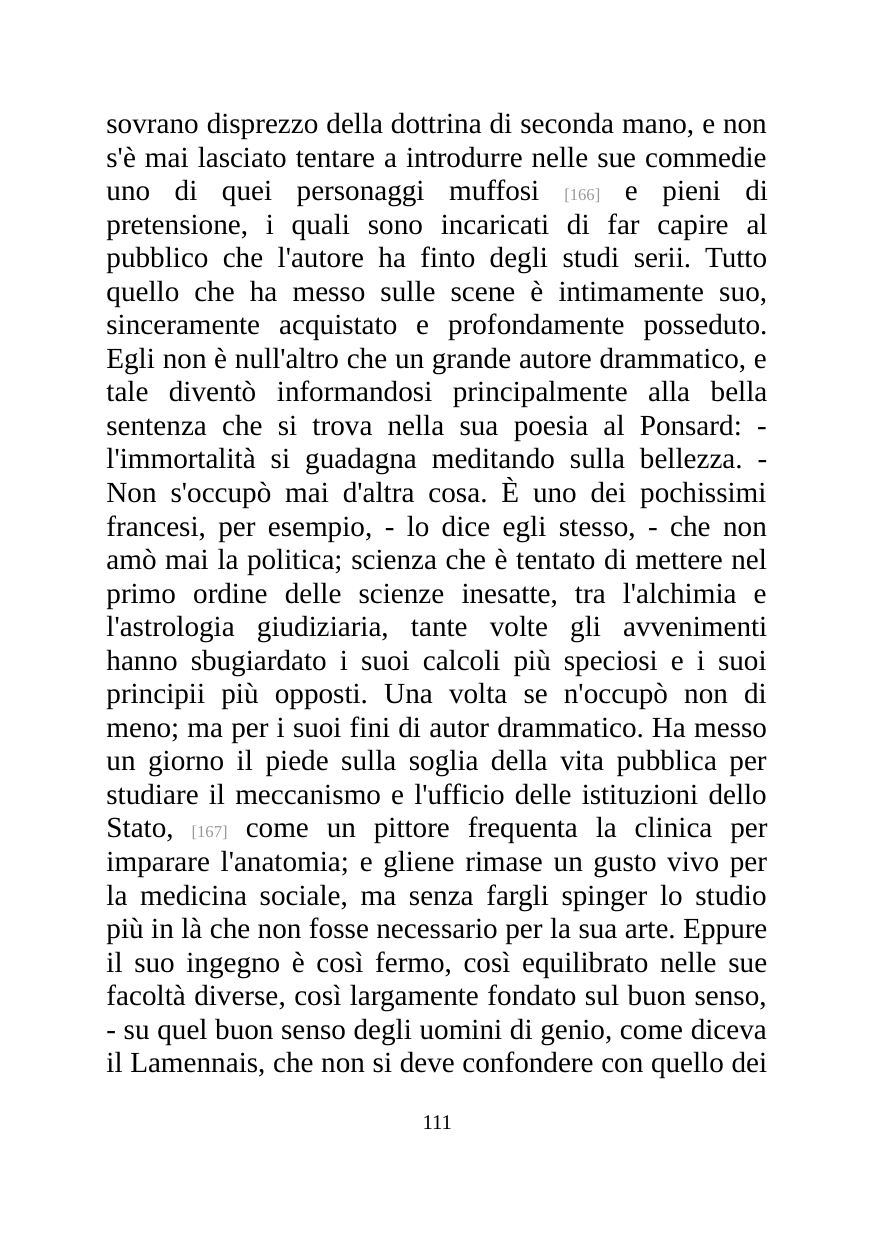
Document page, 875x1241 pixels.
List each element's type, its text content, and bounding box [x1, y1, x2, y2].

text sovrano disprezzo della dottrina di seconda mano, e non s'è mai lasciato tentare a introdurre nelle sue commedie uno di quei personaggi muffosi [166] e pieni di pretensione, i quali sono incaricati di far capire al pubblico che l'autore ha finto degli studi serii. Tutto quello che ha messo sulle scene è intimamente suo, sinceramente acquistato e profondamente posseduto. Egli non è null'altro che un grande autore drammatico, e tale diventò informandosi principalmente alla bella sentenza che si trova nella sua poesia al Ponsard: - l'immortalità si guadagna meditando sulla bellezza. - Non s'occupò mai d'altra cosa. È uno dei pochissimi francesi, per esempio, - lo dice egli stesso, - che non amò mai la politica; scienza che è tentato di mettere nel primo ordine delle scienze inesatte, tra l'alchimia e l'astrologia giudiziaria, tante volte gli avvenimenti hanno sbugiardato i suoi calcoli più speciosi e i suoi principii più opposti. Una volta se n'occupò non di meno; ma per i suoi fini di autor drammatico. Ha messo un giorno il piede sulla soglia della vita pubblica per studiare il meccanismo e l'ufficio delle istituzioni dello Stato, [167] come un pittore frequenta la clinica per imparare l'anatomia; e gliene rimase un gusto vivo per la medicina sociale, ma senza fargli spinger lo studio più in là che non fosse necessario per la sua arte. Eppure il suo ingegno è così fermo, così equilibrato nelle sue facoltà diverse, così largamente fondato sul buon senso, - su quel buon senso degli uomini di genio, come diceva il Lamennais, che non si deve confondere con quello dei [106, 106, 768, 1079]
